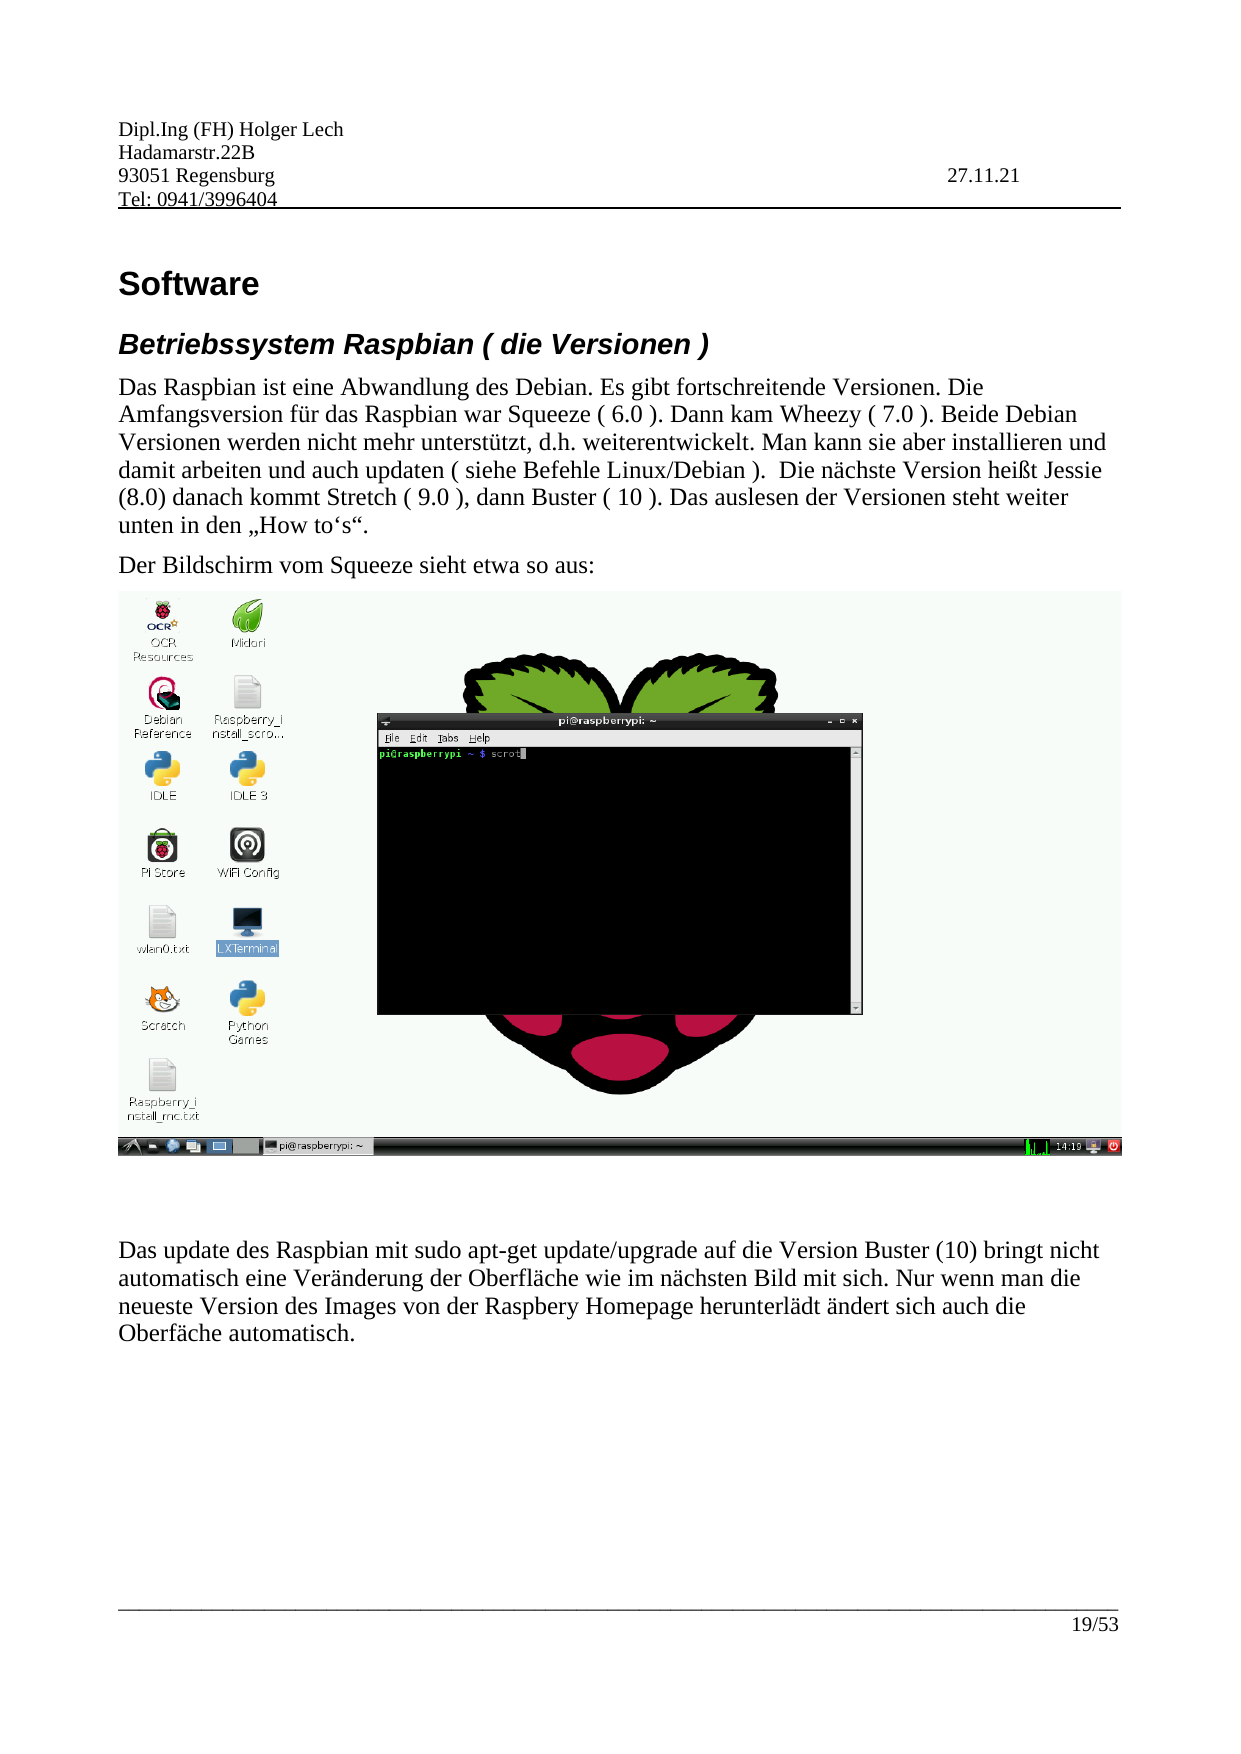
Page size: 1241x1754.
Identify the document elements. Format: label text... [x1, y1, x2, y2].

subtitle Software [118, 265, 1122, 303]
text Der Bildschirm vom Squeeze sieht etwa so aus: [118, 551, 1122, 579]
text Das Raspbian ist eine Abwandlung des Debian. Es gibt fortschreitende Versionen. Die Amfangsversion für das Raspbian war Squeeze ( 6.0 ). Dann kam Wheezy ( 7.0 ). Beide Debian Versionen werden nicht mehr unterstützt, d.h. weiterentwickelt. Man kann sie aber installieren und damit arbeiten und auch updaten ( siehe Befehle Linux/Debian ). Die nächste Version heißt Jessie (8.0) danach kommt Stretch ( 9.0 ), dann Buster ( 10 ). Das auslesen der Versionen steht weiter unten in den „How to‘s“. [118, 373, 1122, 539]
picture [118, 591, 1122, 1156]
subtitle Betriebssystem Raspbian ( die Versionen ) [118, 328, 1122, 360]
text Das update des Raspbian mit sudo apt-get update/upgrade auf die Version Buster (10) bringt nicht automatisch eine Veränderung der Oberfläche wie im nächsten Bild mit sich. Nur wenn man die neueste Version des Images von der Raspbery Homepage herunterlädt ändert sich auch die Oberfäche automatisch. [118, 1236, 1122, 1347]
